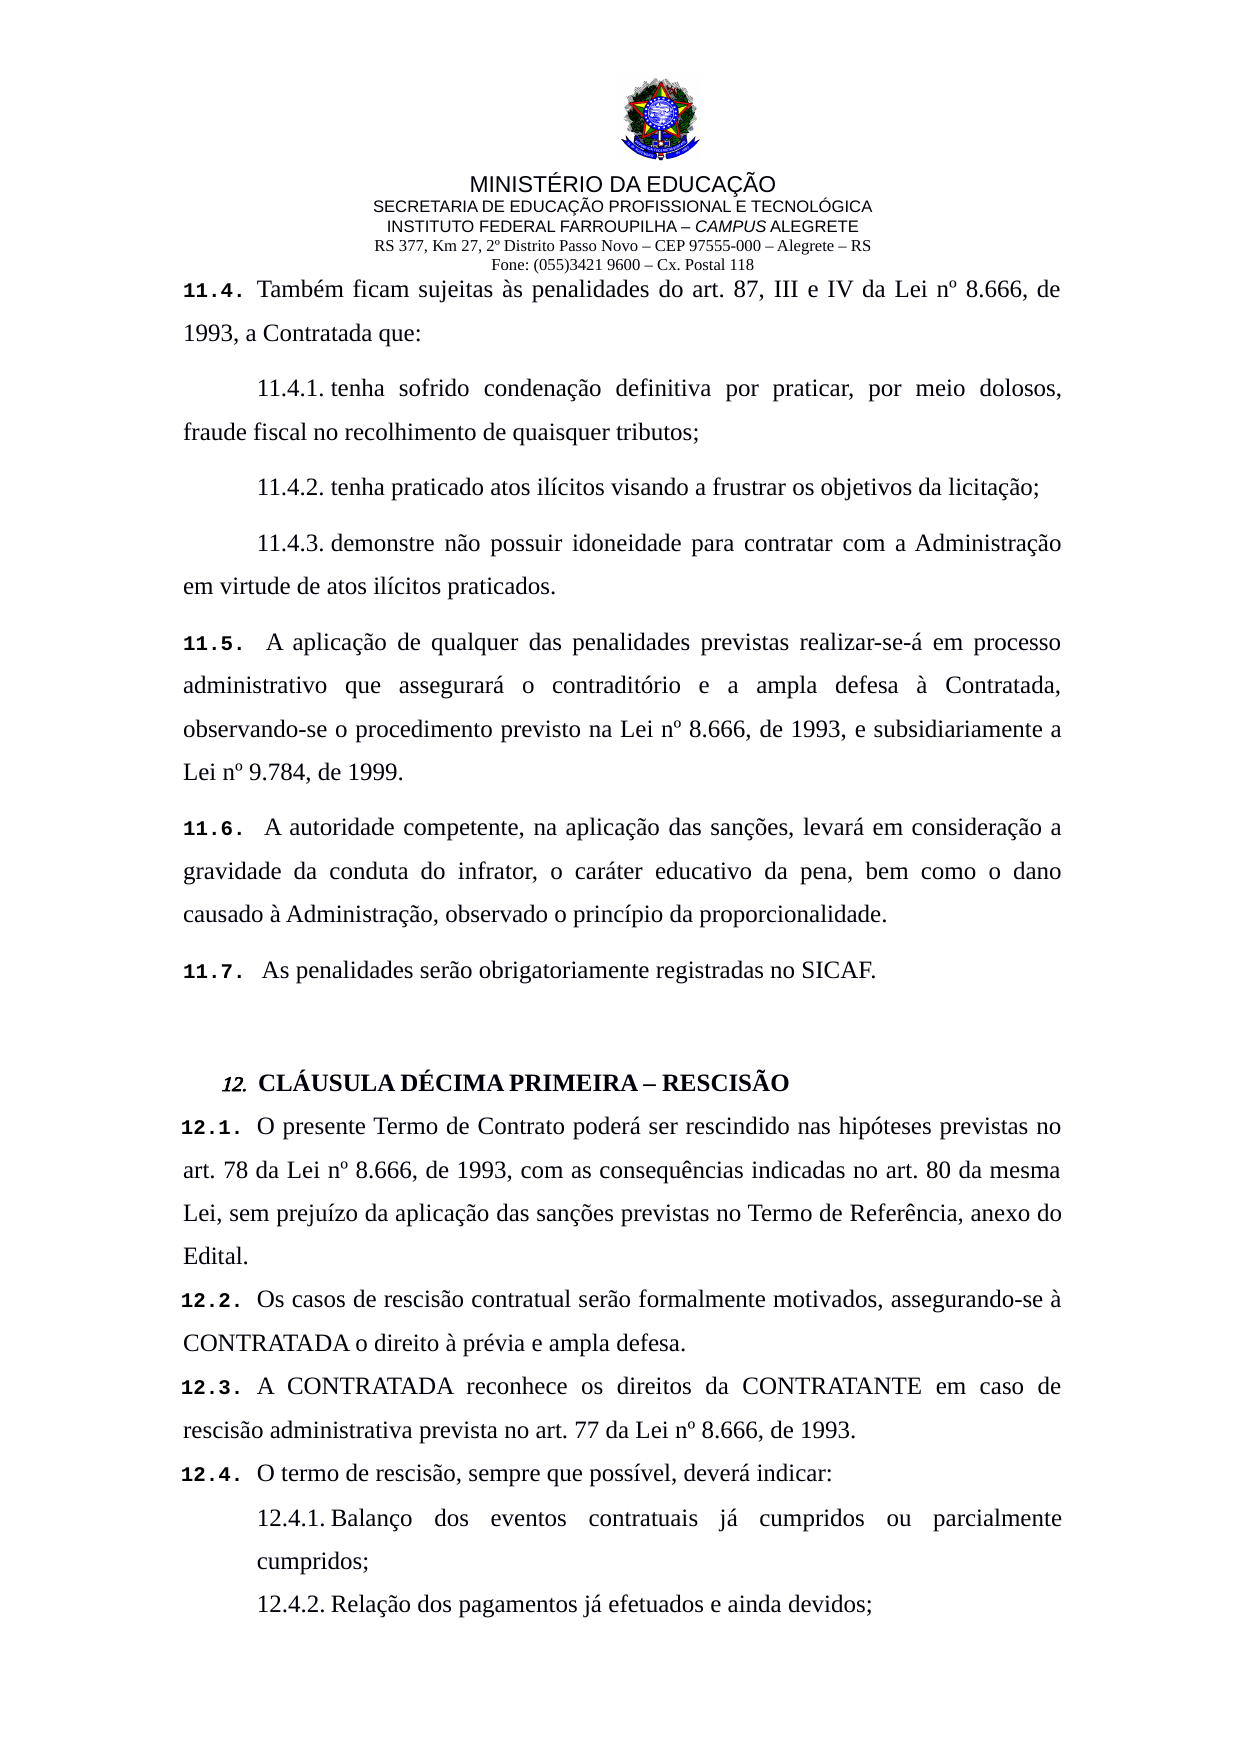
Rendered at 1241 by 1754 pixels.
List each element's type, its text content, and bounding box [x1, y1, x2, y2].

list CLÁUSULA DÉCIMA PRIMEIRA – RESCISÃO [220, 1068, 1062, 1096]
list As penalidades serão obrigatoriamente registradas no SICAF. [183, 955, 1062, 985]
list demonstre não possuir idoneidade para contratar com a Administração em virtude de atos ilícitos praticados. [183, 528, 1062, 600]
list Relação dos pagamentos já efetuados e ainda devidos; [183, 1589, 1062, 1618]
list Também ficam sujeitas às penalidades do art. 87, III e IV da Lei nº 8.666, de 1993, a Contratada que: [183, 274, 1062, 347]
list tenha sofrido condenação definitiva por praticar, por meio dolosos, fraude fiscal no recolhimento de quaisquer tributos; [183, 373, 1062, 445]
list O termo de rescisão, sempre que possível, deverá indicar: [181, 1458, 1062, 1488]
list Os casos de rescisão contratual serão formalmente motivados, assegurando-se à CONTRATADA o direito à prévia e ampla defesa. [181, 1284, 1062, 1357]
list tenha praticado atos ilícitos visando a frustrar os objetivos da licitação; [183, 472, 1062, 501]
list A CONTRATADA reconhece os direitos da CONTRATANTE em caso de rescisão administrativa prevista no art. 77 da Lei nº 8.666, de 1993. [181, 1371, 1062, 1444]
list A aplicação de qualquer das penalidades previstas realizar-se-á em processo administrativo que assegurará o contraditório e a ampla defesa à Contratada, observando-se o procedimento previsto na Lei nº 8.666, de 1993, e subsidiariamente a Lei nº 9.784, de 1999. [183, 627, 1062, 786]
picture [615, 73, 700, 161]
list O presente Termo de Contrato poderá ser rescindido nas hipóteses previstas no art. 78 da Lei nº 8.666, de 1993, com as consequências indicadas no art. 80 da mesma Lei, sem prejuízo da aplicação das sanções previstas no Termo de Referência, anexo do Edital. [181, 1111, 1062, 1270]
list Balanço dos eventos contratuais já cumpridos ou parcialmente cumpridos; [257, 1503, 1062, 1574]
list A autoridade competente, na aplicação das sanções, levará em consideração a gravidade da conduta do infrator, o caráter educativo da pena, bem como o dano causado à Administração, observado o princípio da proporcionalidade. [183, 812, 1062, 928]
